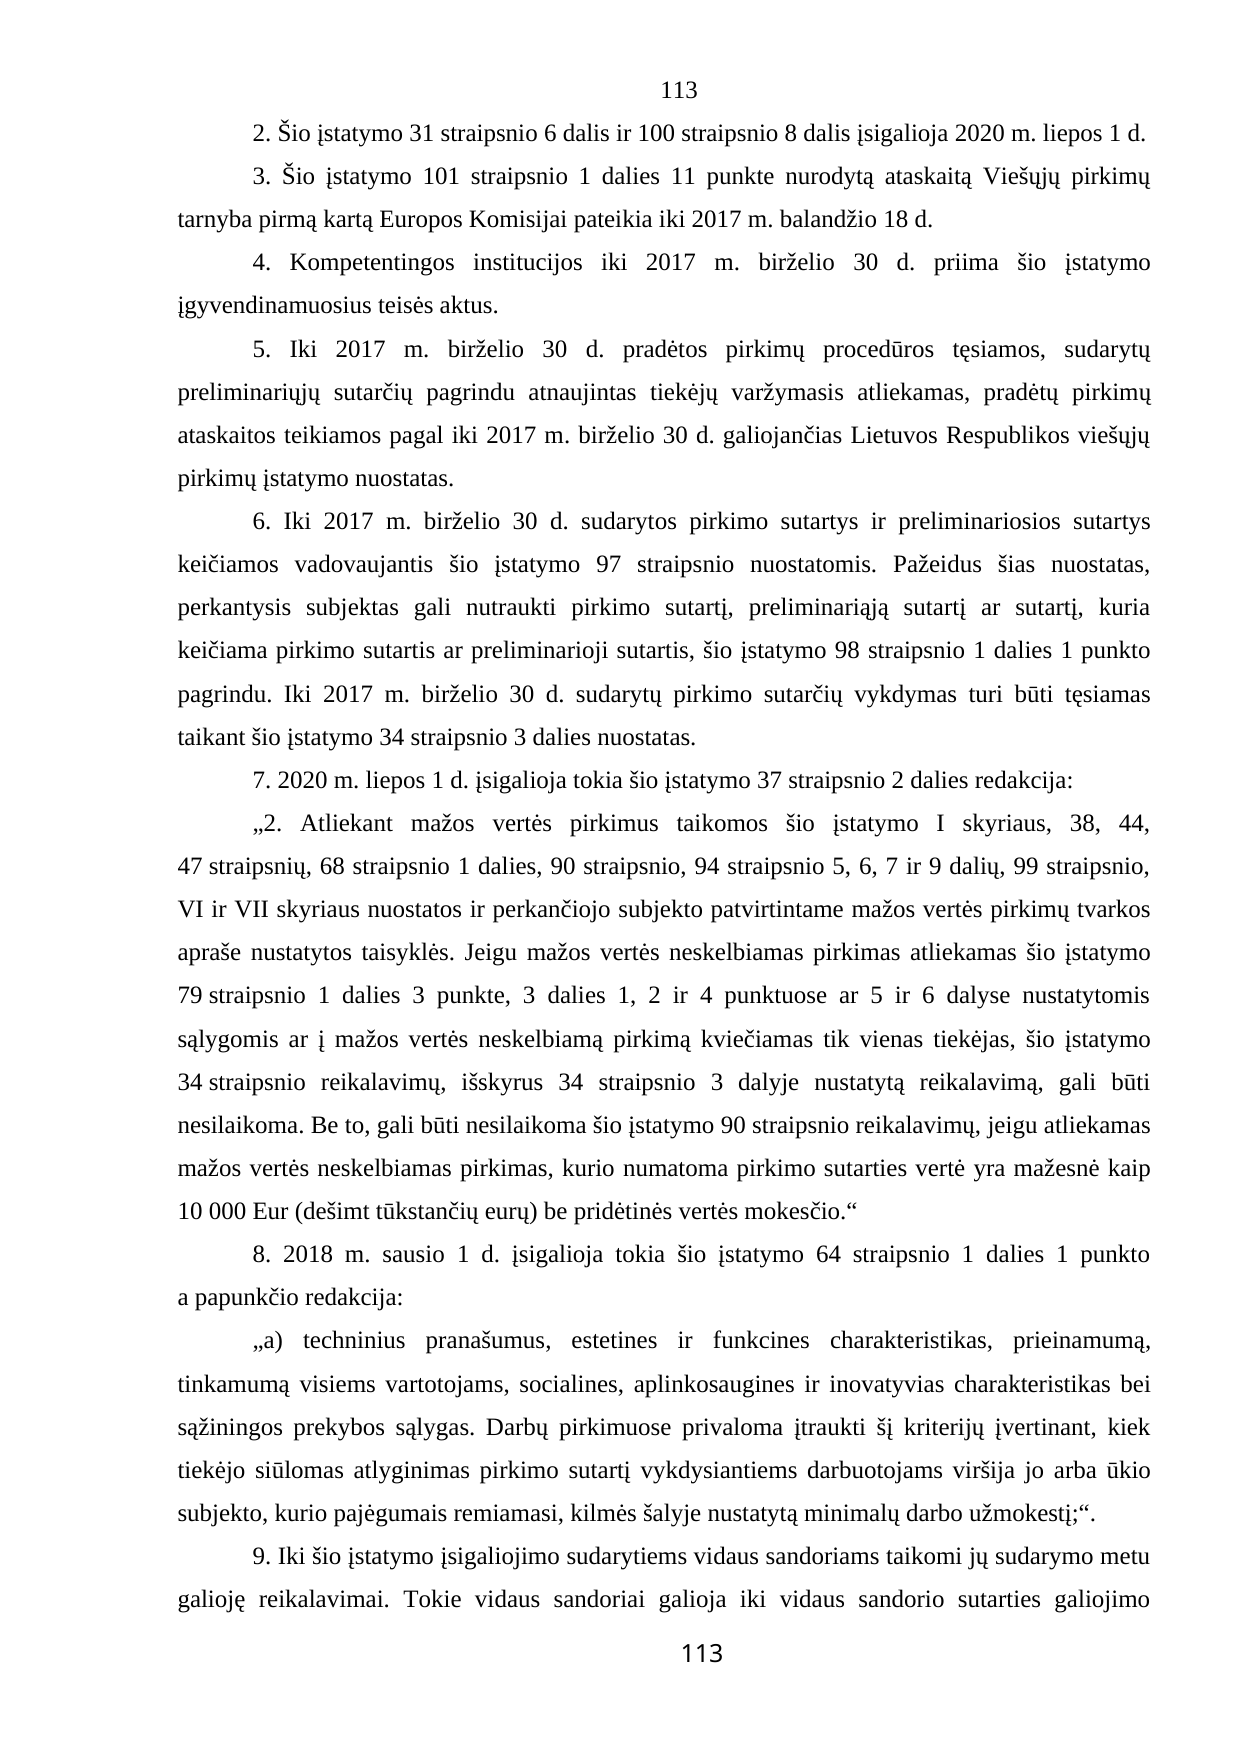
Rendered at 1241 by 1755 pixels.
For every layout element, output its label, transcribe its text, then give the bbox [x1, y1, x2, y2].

text 9. Iki šio įstatymo įsigaliojimo sudarytiems vidaus sandoriams taikomi jų sudarymo metu galioję reikalavimai. Tokie vidaus sandoriai galioja iki vidaus sandorio sutarties galiojimo [177, 1541, 1152, 1613]
text 3. Šio įstatymo 101 straipsnio 1 dalies 11 punkte nurodytą ataskaitą Viešųjų pirkimų tarnyba pirmą kartą Europos Komisijai pateikia iki 2017 m. balandžio 18 d. [177, 161, 1152, 233]
text 7. 2020 m. liepos 1 d. įsigalioja tokia šio įstatymo 37 straipsnio 2 dalies redakcija: [177, 765, 1152, 794]
text 8. 2018 m. sausio 1 d. įsigalioja tokia šio įstatymo 64 straipsnio 1 dalies 1 punkto a papunkčio redakcija: [177, 1239, 1152, 1311]
text 4. Kompetentingos institucijos iki 2017 m. birželio 30 d. priima šio įstatymo įgyvendinamuosius teisės aktus. [177, 247, 1152, 319]
text „2. Atliekant mažos vertės pirkimus taikomos šio įstatymo I skyriaus, 38, 44, 47 straipsnių, 68 straipsnio 1 dalies, 90 straipsnio, 94 straipsnio 5, 6, 7 ir 9 dalių, 99 straipsnio, VI ir VII skyriaus nuostatos ir perkančiojo subjekto patvirtintame mažos vertės pirkimų tvarkos apraše nustatytos taisyklės. Jeigu mažos vertės neskelbiamas pirkimas atliekamas šio įstatymo 79 straipsnio 1 dalies 3 punkte, 3 dalies 1, 2 ir 4 punktuose ar 5 ir 6 dalyse nustatytomis sąlygomis ar į mažos vertės neskelbiamą pirkimą kviečiamas tik vienas tiekėjas, šio įstatymo 34 straipsnio reikalavimų, išskyrus 34 straipsnio 3 dalyje nustatytą reikalavimą, gali būti nesilaikoma. Be to, gali būti nesilaikoma šio įstatymo 90 straipsnio reikalavimų, jeigu atliekamas mažos vertės neskelbiamas pirkimas, kurio numatoma pirkimo sutarties vertė yra mažesnė kaip 10 000 Eur (dešimt tūkstančių eurų) be pridėtinės vertės mokesčio.“ [177, 808, 1152, 1225]
text 5. Iki 2017 m. birželio 30 d. pradėtos pirkimų procedūros tęsiamos, sudarytų preliminariųjų sutarčių pagrindu atnaujintas tiekėjų varžymasis atliekamas, pradėtų pirkimų ataskaitos teikiamos pagal iki 2017 m. birželio 30 d. galiojančias Lietuvos Respublikos viešųjų pirkimų įstatymo nuostatas. [177, 334, 1152, 492]
text „a) techninius pranašumus, estetines ir funkcines charakteristikas, prieinamumą, tinkamumą visiems vartotojams, socialines, aplinkosaugines ir inovatyvias charakteristikas bei sąžiningos prekybos sąlygas. Darbų pirkimuose privaloma įtraukti šį kriterijų įvertinant, kiek tiekėjo siūlomas atlyginimas pirkimo sutartį vykdysiantiems darbuotojams viršija jo arba ūkio subjekto, kurio pajėgumais remiamasi, kilmės šalyje nustatytą minimalų darbo užmokestį;“. [177, 1326, 1152, 1527]
text 2. Šio įstatymo 31 straipsnio 6 dalis ir 100 straipsnio 8 dalis įsigalioja 2020 m. liepos 1 d. [177, 118, 1152, 147]
text 6. Iki 2017 m. birželio 30 d. sudarytos pirkimo sutartys ir preliminariosios sutartys keičiamos vadovaujantis šio įstatymo 97 straipsnio nuostatomis. Pažeidus šias nuostatas, perkantysis subjektas gali nutraukti pirkimo sutartį, preliminariąją sutartį ar sutartį, kuria keičiama pirkimo sutartis ar preliminarioji sutartis, šio įstatymo 98 straipsnio 1 dalies 1 punkto pagrindu. Iki 2017 m. birželio 30 d. sudarytų pirkimo sutarčių vykdymas turi būti tęsiamas taikant šio įstatymo 34 straipsnio 3 dalies nuostatas. [177, 506, 1152, 751]
